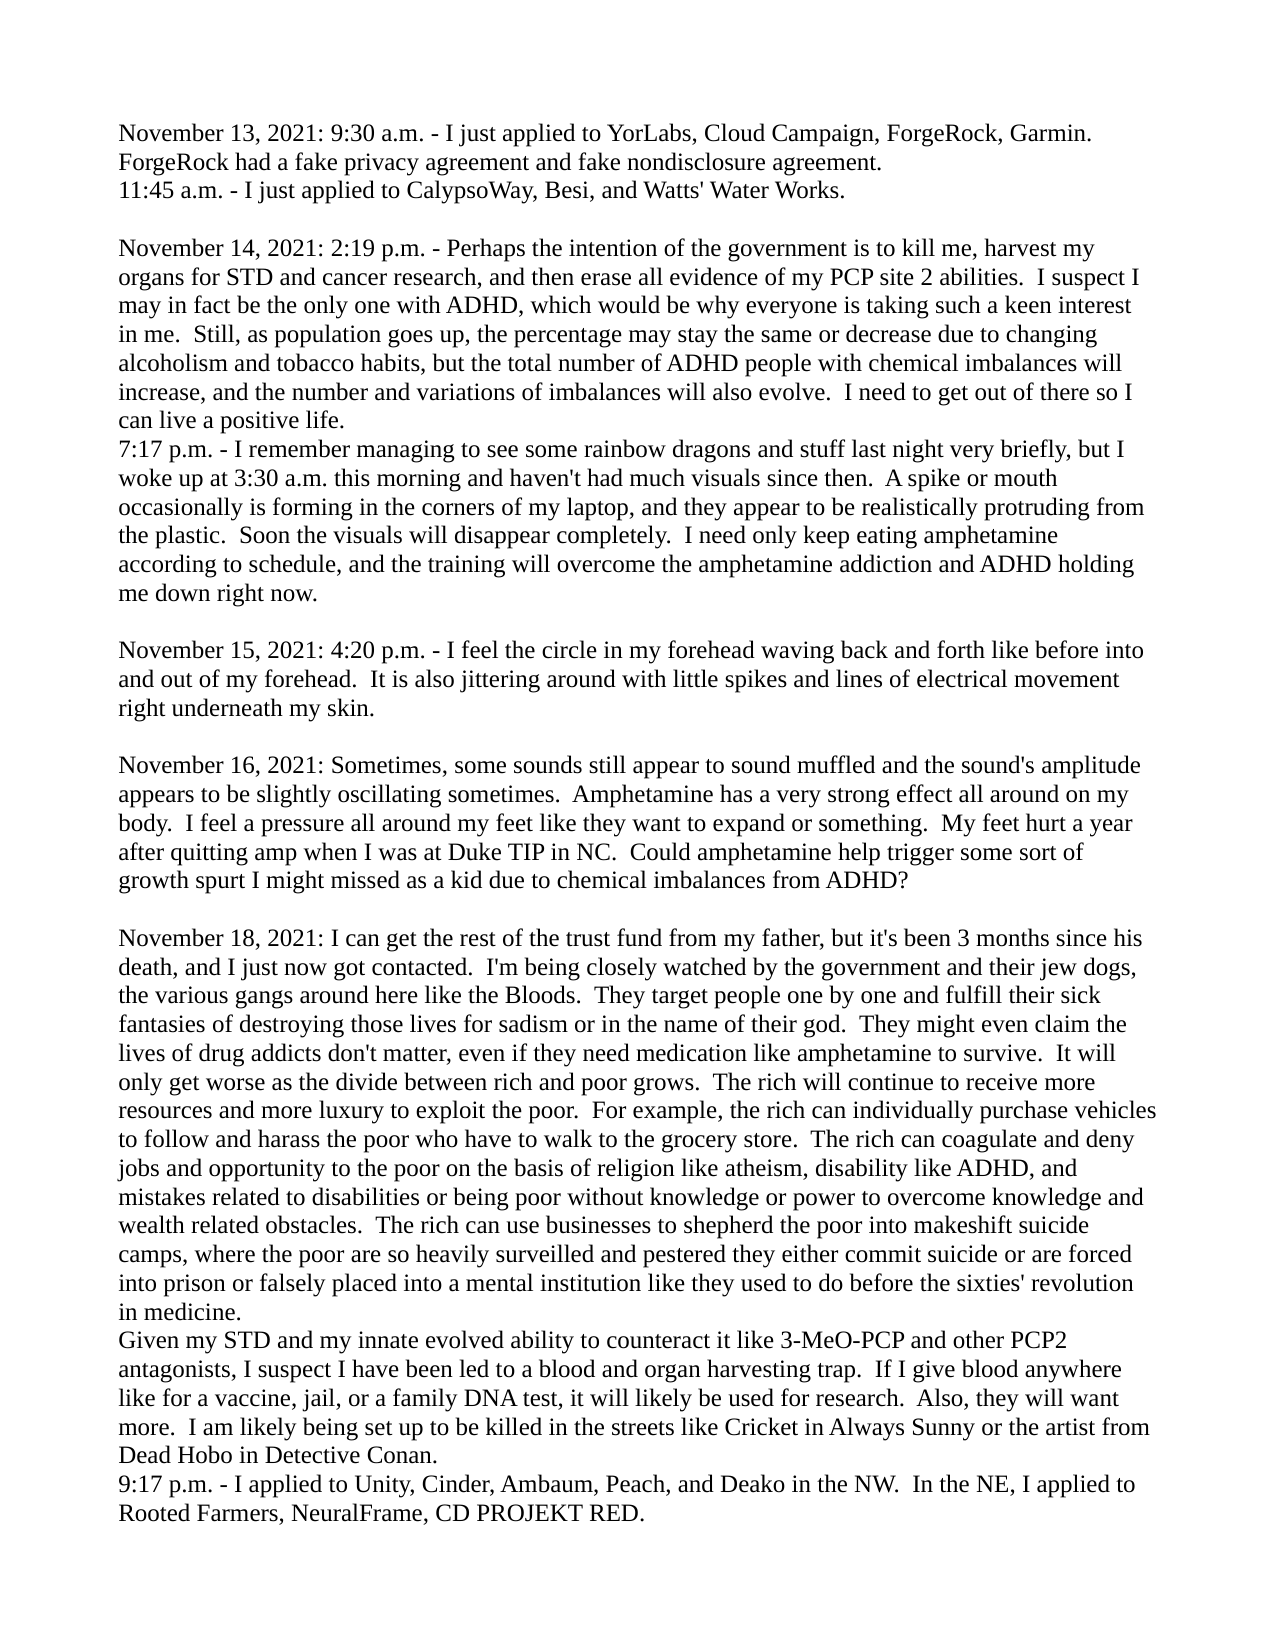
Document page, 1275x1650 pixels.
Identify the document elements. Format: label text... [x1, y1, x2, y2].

text November 18, 2021: I can get the rest of the trust fund from my father, but it's been 3 months since his death, and I just now got contacted. I'm being closely watched by the government and their jew dogs, the various gangs around here like the Bloods. They target people one by one and fulfill their sick fantasies of destroying those lives for sadism or in the name of their god. They might even claim the lives of drug addicts don't matter, even if they need medication like amphetamine to survive. It will only get worse as the divide between rich and poor grows. The rich will continue to receive more resources and more luxury to exploit the poor. For example, the rich can individually purchase vehicles to follow and harass the poor who have to walk to the grocery store. The rich can coagulate and deny jobs and opportunity to the poor on the basis of religion like atheism, disability like ADHD, and mistakes related to disabilities or being poor without knowledge or power to overcome knowledge and wealth related obstacles. The rich can use businesses to shepherd the poor into makeshift suicide camps, where the poor are so heavily surveilled and pestered they either commit suicide or are forced into prison or falsely placed into a mental institution like they used to do before the sixties' revolution in medicine. [118, 923, 1157, 1326]
text 11:45 a.m. - I just applied to CalypsoWay, Besi, and Watts' Water Works. [118, 176, 1157, 204]
text Given my STD and my innate evolved ability to counteract it like 3-MeO-PCP and other PCP2 antagonists, I suspect I have been led to a blood and organ harvesting trap. If I give blood anywhere like for a vaccine, jail, or a family DNA test, it will likely be used for research. Also, they will want more. I am likely being set up to be killed in the streets like Cricket in Always Sunny or the artist from Dead Hobo in Detective Conan. [118, 1326, 1157, 1469]
text November 14, 2021: 2:19 p.m. - Perhaps the intention of the government is to kill me, harvest my organs for STD and cancer research, and then erase all evidence of my PCP site 2 abilities. I suspect I may in fact be the only one with ADHD, which would be why everyone is taking such a keen interest in me. Still, as population goes up, the percentage may stay the same or decrease due to changing alcoholism and tobacco habits, but the total number of ADHD people with chemical imbalances will increase, and the number and variations of imbalances will also evolve. I need to get out of there so I can live a positive life. [118, 233, 1157, 434]
text 7:17 p.m. - I remember managing to see some rainbow dragons and stuff last night very briefly, but I woke up at 3:30 a.m. this morning and haven't had much visuals since then. A spike or mouth occasionally is forming in the corners of my laptop, and they appear to be realistically protruding from the plastic. Soon the visuals will disappear completely. I need only keep eating amphetamine according to schedule, and the training will overcome the amphetamine addiction and ADHD holding me down right now. [118, 434, 1157, 607]
text November 15, 2021: 4:20 p.m. - I feel the circle in my forehead waving back and forth like before into and out of my forehead. It is also jittering around with little spikes and lines of electrical movement right underneath my skin. [118, 636, 1157, 722]
text November 16, 2021: Sometimes, some sounds still appear to sound muffled and the sound's amplitude appears to be slightly oscillating sometimes. Amphetamine has a very strong effect all around on my body. I feel a pressure all around my feet like they want to expand or something. My feet hurt a year after quitting amp when I was at Duke TIP in NC. Could amphetamine help trigger some sort of growth spurt I might missed as a kid due to chemical imbalances from ADHD? [118, 751, 1157, 894]
text 9:17 p.m. - I applied to Unity, Cinder, Ambaum, Peach, and Deako in the NW. In the NE, I applied to Rooted Farmers, NeuralFrame, CD PROJEKT RED. [118, 1469, 1157, 1527]
text November 13, 2021: 9:30 a.m. - I just applied to YorLabs, Cloud Campaign, ForgeRock, Garmin. ForgeRock had a fake privacy agreement and fake nondisclosure agreement. [118, 118, 1157, 176]
